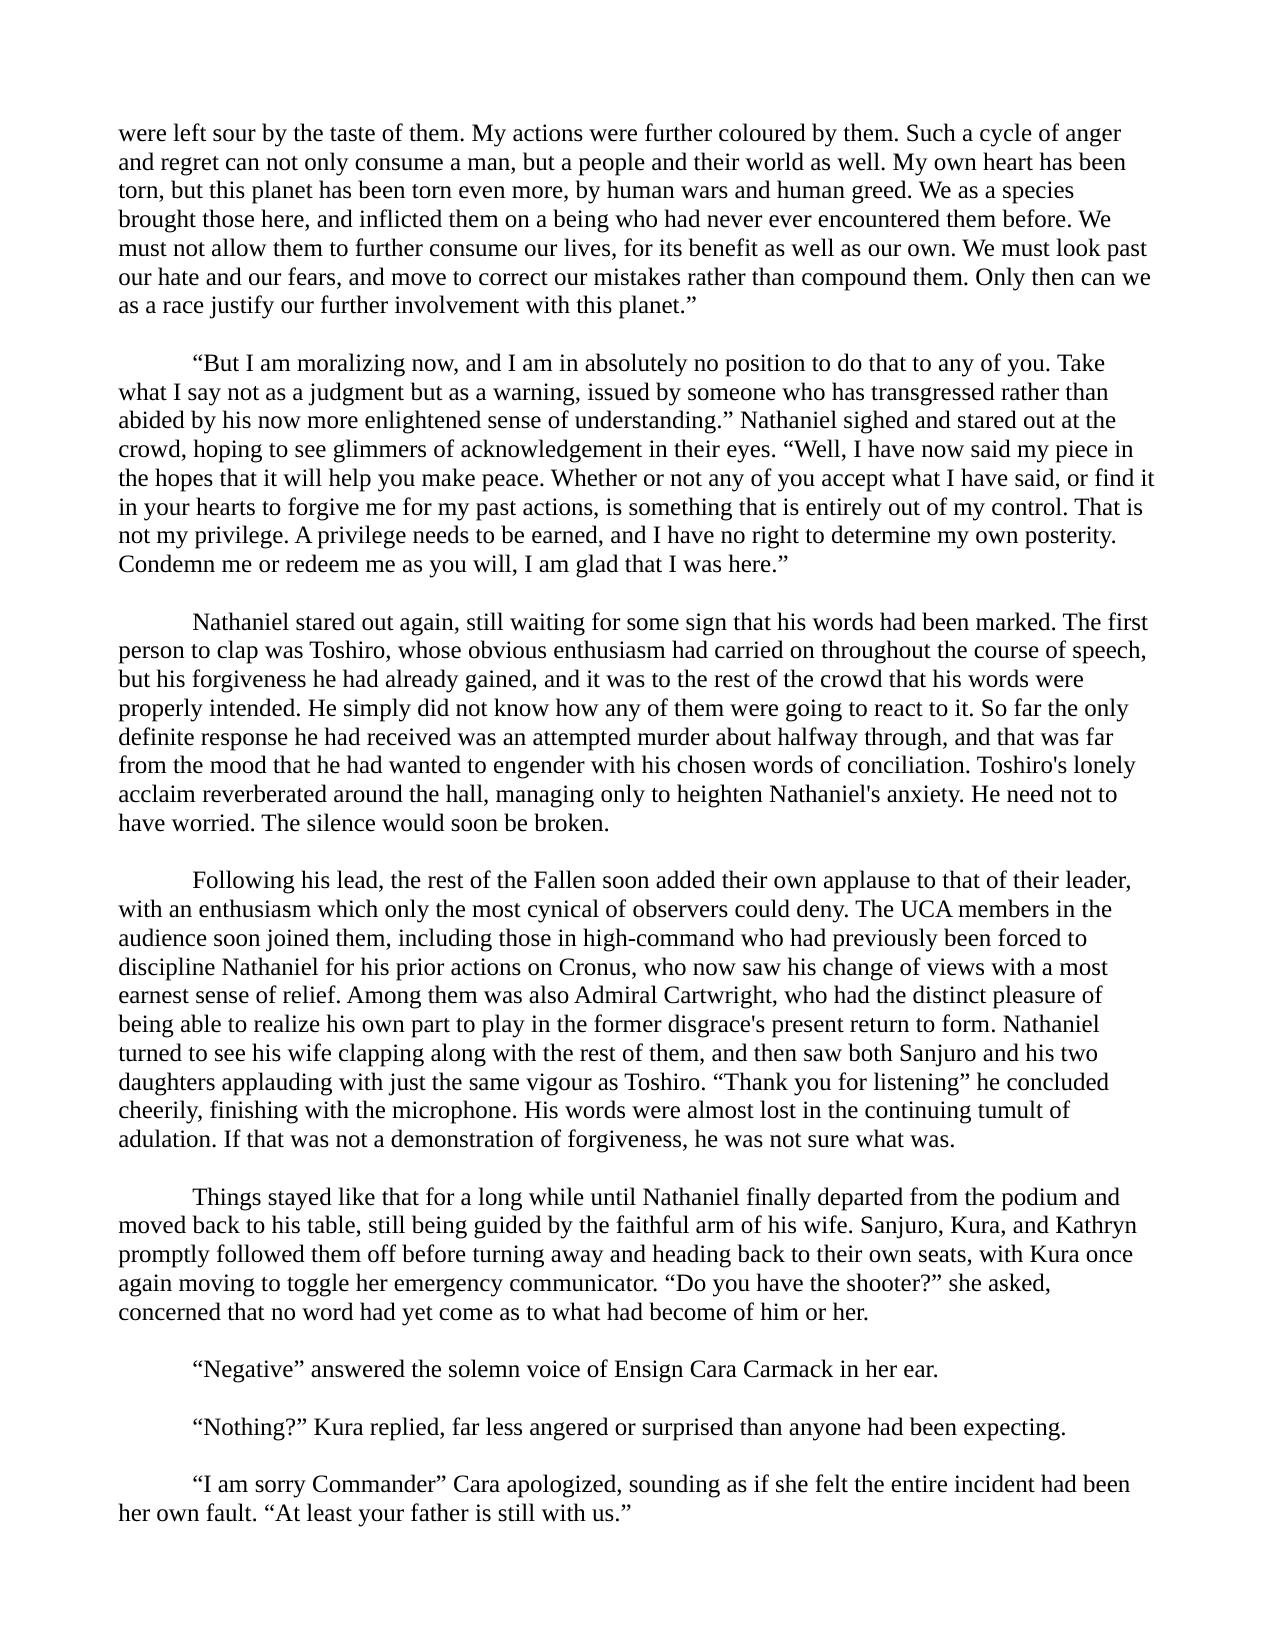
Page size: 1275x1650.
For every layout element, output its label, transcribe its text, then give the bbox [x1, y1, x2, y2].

text “Negative” answered the solemn voice of Ensign Cara Carmack in her ear. [118, 1354, 1157, 1383]
text Following his lead, the rest of the Fallen soon added their own applause to that of their leader, with an enthusiasm which only the most cynical of observers could deny. The UCA members in the audience soon joined them, including those in high-command who had previously been forced to discipline Nathaniel for his prior actions on Cronus, who now saw his change of views with a most earnest sense of relief. Among them was also Admiral Cartwright, who had the distinct pleasure of being able to realize his own part to play in the former disgrace's present return to form. Nathaniel turned to see his wife clapping along with the rest of them, and then saw both Sanjuro and his two daughters applauding with just the same vigour as Toshiro. “Thank you for listening” he concluded cheerily, finishing with the microphone. His words were almost lost in the continuing tumult of adulation. If that was not a demonstration of forgiveness, he was not sure what was. [118, 866, 1157, 1153]
text “But I am moralizing now, and I am in absolutely no position to do that to any of you. Take what I say not as a judgment but as a warning, issued by someone who has transgressed rather than abided by his now more enlightened sense of understanding.” Nathaniel sighed and stared out at the crowd, hoping to see glimmers of acknowledgement in their eyes. “Well, I have now said my piece in the hopes that it will help you make peace. Whether or not any of you accept what I have said, or find it in your hearts to forgive me for my past actions, is something that is entirely out of my control. That is not my privilege. A privilege needs to be earned, and I have no right to determine my own posterity. Condemn me or redeem me as you will, I am glad that I was here.” [118, 348, 1157, 578]
text were left sour by the taste of them. My actions were further coloured by them. Such a cycle of anger and regret can not only consume a man, but a people and their world as well. My own heart has been torn, but this planet has been torn even more, by human wars and human greed. We as a species brought those here, and inflicted them on a being who had never ever encountered them before. We must not allow them to further consume our lives, for its benefit as well as our own. We must look past our hate and our fears, and move to correct our mistakes rather than compound them. Only then can we as a race justify our further involvement with this planet.” [118, 118, 1157, 319]
text “I am sorry Commander” Cara apologized, sounding as if she felt the entire incident had been her own fault. “At least your father is still with us.” [118, 1469, 1157, 1527]
text Things stayed like that for a long while until Nathaniel finally departed from the podium and moved back to his table, still being guided by the faithful arm of his wife. Sanjuro, Kura, and Kathryn promptly followed them off before turning away and heading back to their own seats, with Kura once again moving to toggle her emergency communicator. “Do you have the shooter?” she asked, concerned that no word had yet come as to what had become of him or her. [118, 1182, 1157, 1326]
text “Nothing?” Kura replied, far less angered or surprised than anyone had been expecting. [118, 1412, 1157, 1441]
text Nathaniel stared out again, still waiting for some sign that his words had been marked. The first person to clap was Toshiro, whose obvious enthusiasm had carried on throughout the course of speech, but his forgiveness he had already gained, and it was to the rest of the crowd that his words were properly intended. He simply did not know how any of them were going to react to it. So far the only definite response he had received was an attempted murder about halfway through, and that was far from the mood that he had wanted to engender with his chosen words of conciliation. Toshiro's lonely acclaim reverberated around the hall, managing only to heighten Nathaniel's anxiety. He need not to have worried. The silence would soon be broken. [118, 607, 1157, 837]
